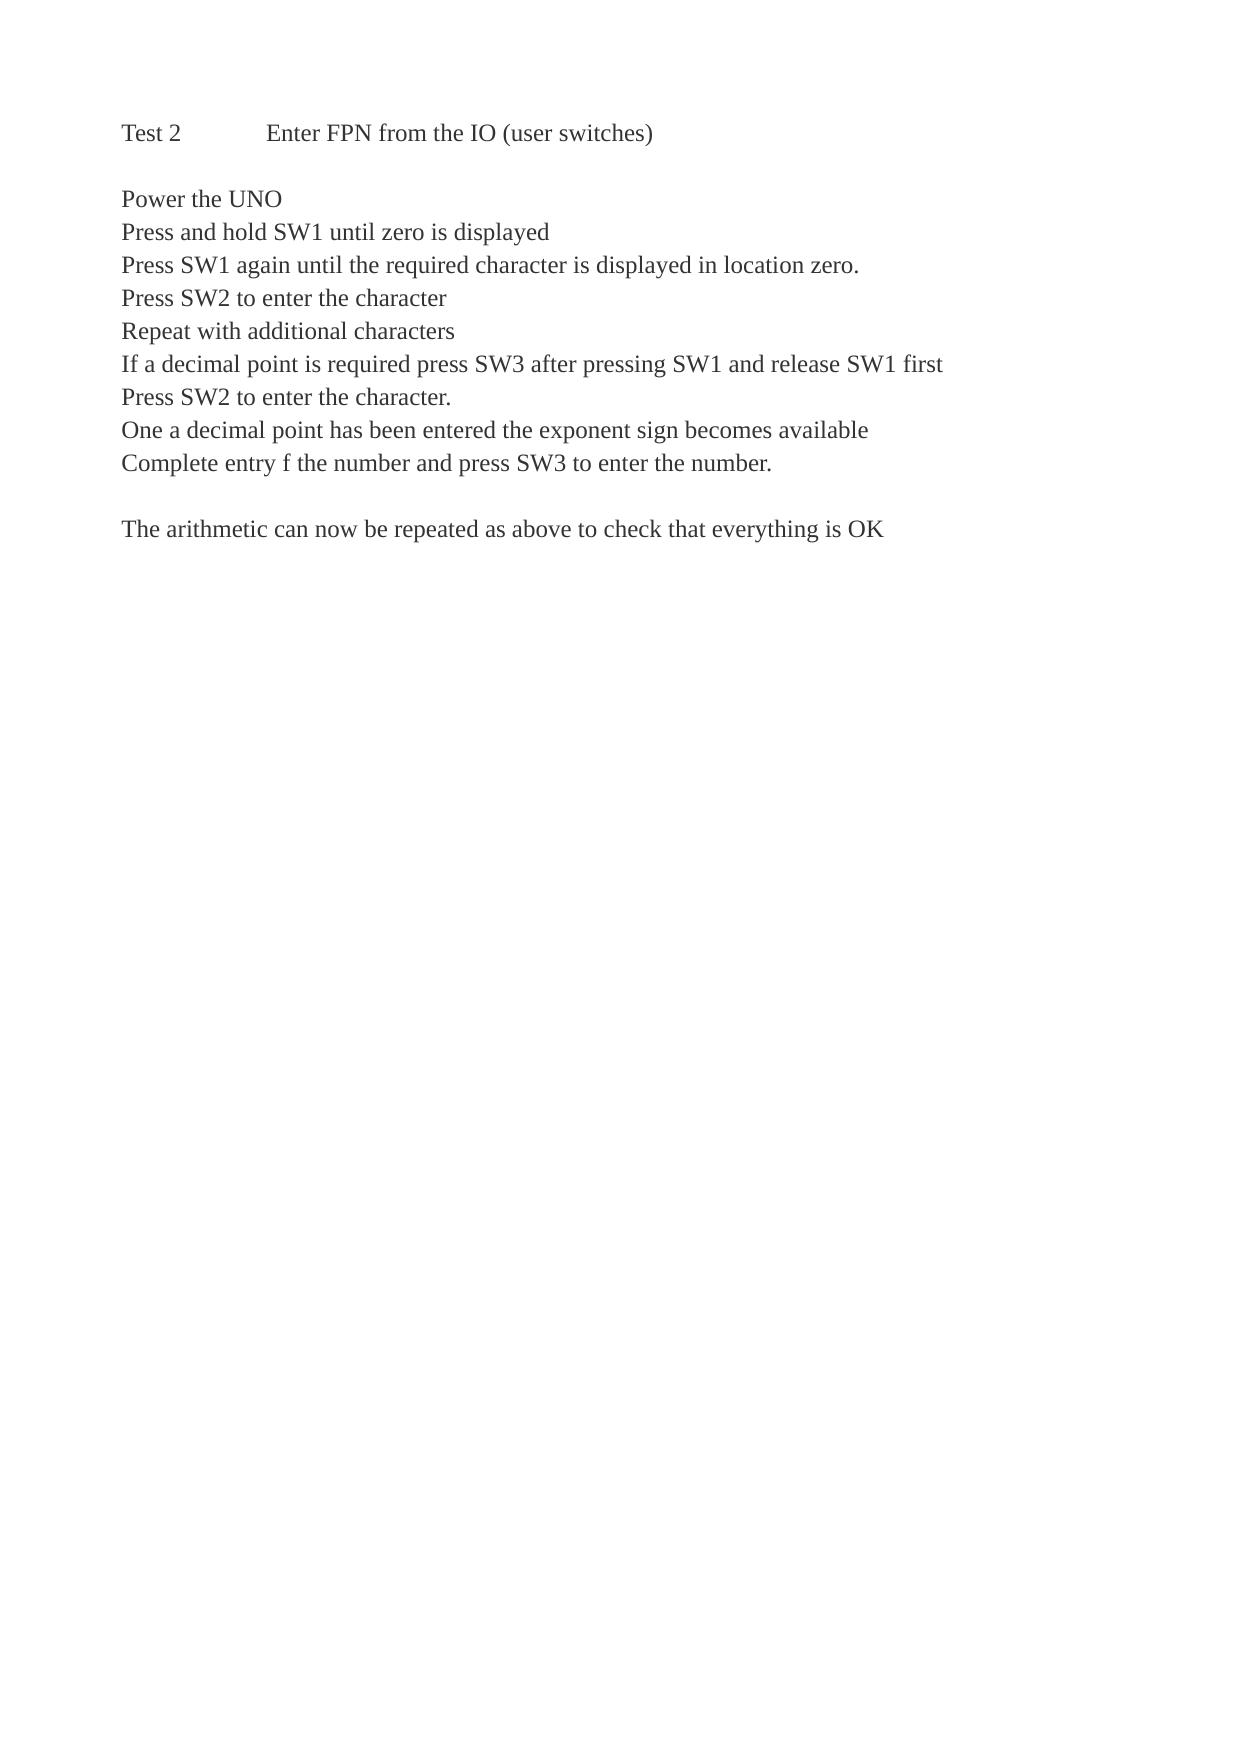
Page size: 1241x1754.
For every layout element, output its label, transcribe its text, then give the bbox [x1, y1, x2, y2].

text Complete entry f the number and press SW3 to enter the number. [119, 448, 1122, 477]
text Press SW1 again until the required character is displayed in location zero. [119, 250, 1122, 279]
text Power the UNO [119, 184, 1122, 213]
text Press SW2 to enter the character. [119, 382, 1122, 411]
text Test 2 Enter FPN from the IO (user switches) [119, 118, 1122, 147]
text Press SW2 to enter the character [119, 283, 1122, 312]
text Press and hold SW1 until zero is displayed [119, 217, 1122, 246]
text If a decimal point is required press SW3 after pressing SW1 and release SW1 first [119, 349, 1122, 378]
text One a decimal point has been entered the exponent sign becomes available [119, 415, 1122, 444]
text The arithmetic can now be repeated as above to check that everything is OK [119, 514, 1122, 543]
text Repeat with additional characters [119, 316, 1122, 345]
